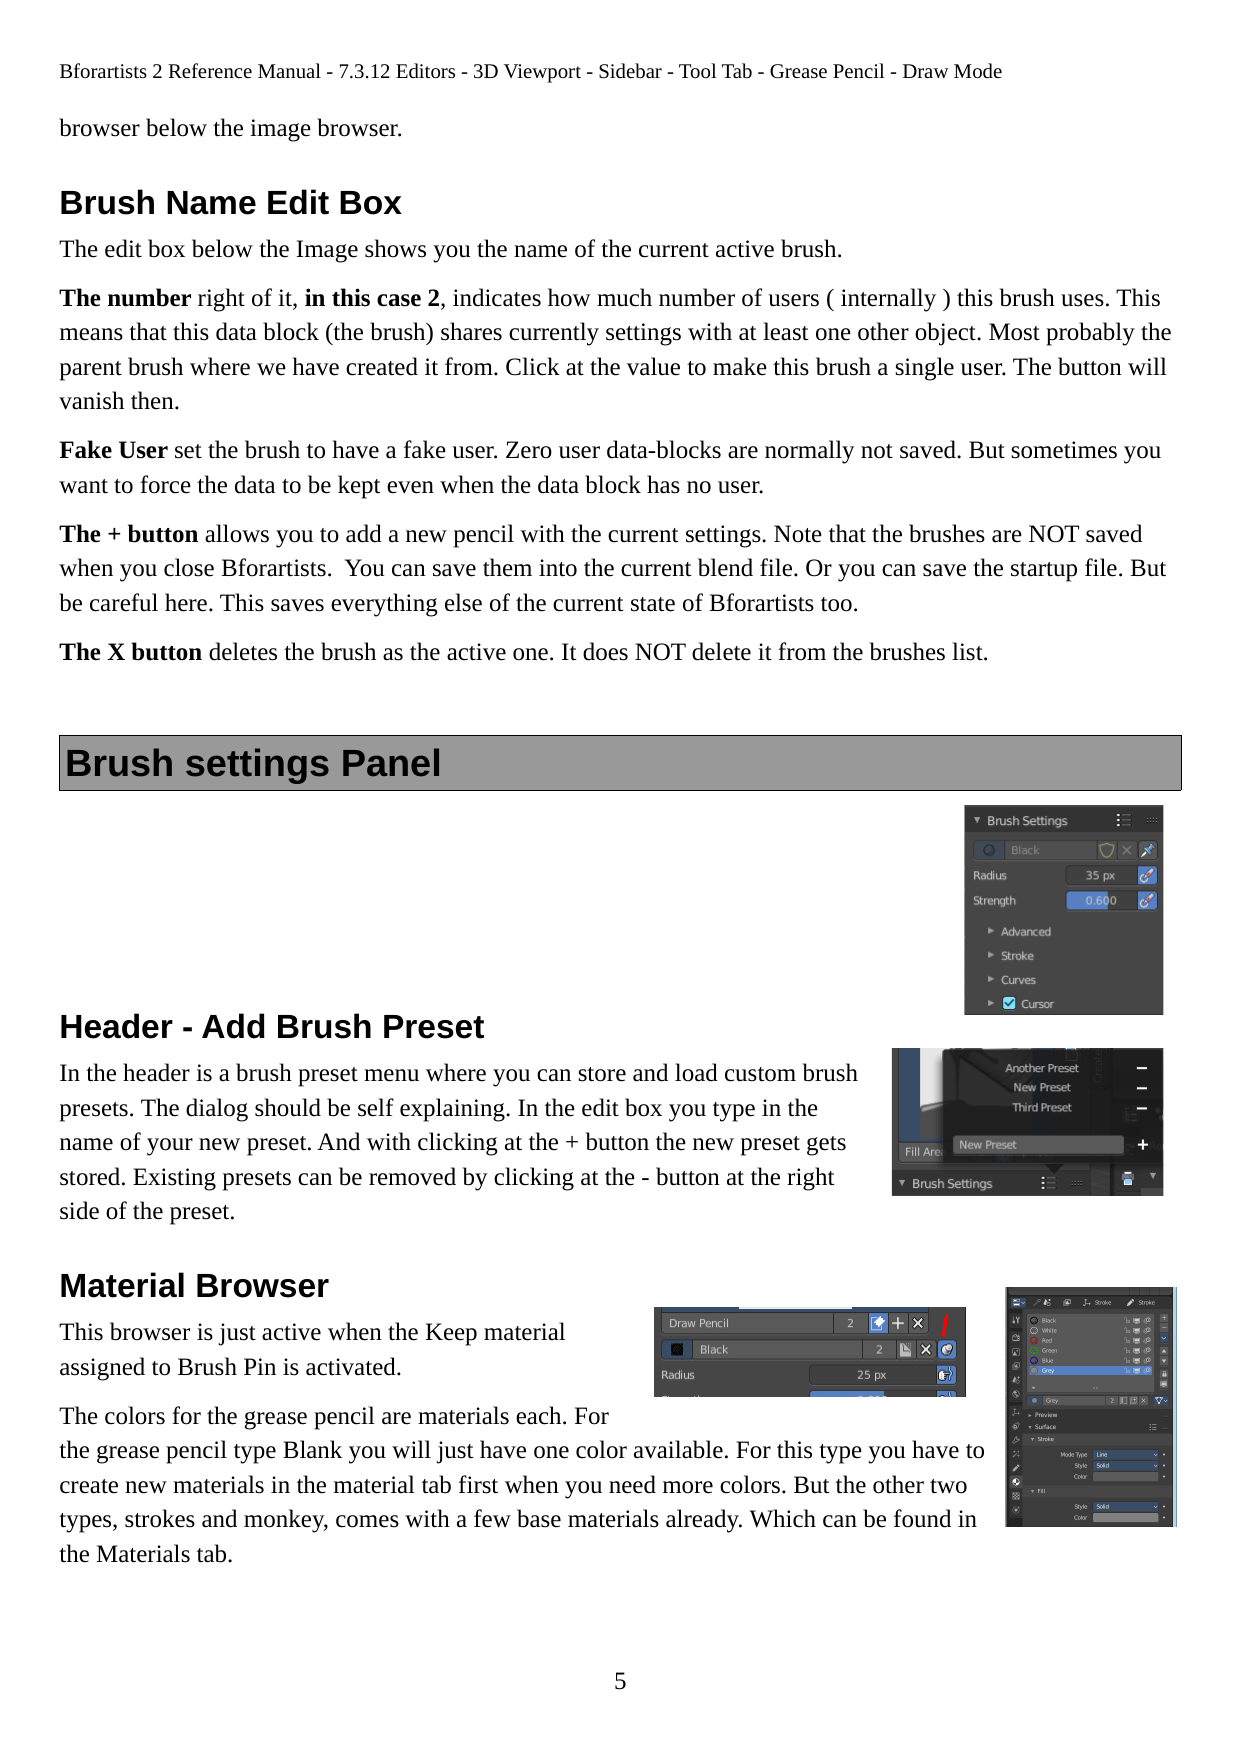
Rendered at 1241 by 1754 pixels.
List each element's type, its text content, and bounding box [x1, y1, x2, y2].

text The edit box below the Image shows you the name of the current active brush. [59, 234, 1181, 262]
picture [891, 1048, 1164, 1196]
text The X button deletes the brush as the active one. It does NOT delete it from the brushes list. [59, 637, 1181, 666]
text This browser is just active when the Keep material assigned to Brush Pin is activated. [59, 1317, 654, 1381]
picture [1005, 1287, 1177, 1527]
table_header Brush settings Panel [60, 736, 1181, 790]
picture [654, 1307, 966, 1397]
picture [964, 805, 1164, 1015]
text The + button allows you to add a new pencil with the current settings. Note that the brushes are NOT saved when you close Bforartists. You can save them into the current blend file. Or you can save the startup file. But be careful here. This saves everything else of the current state of Bforartists too. [59, 519, 1181, 616]
text The number right of it, in this case 2, indicates how much number of users ( internally ) this brush uses. This means that this data block (the brush) shares currently settings with at least one other object. Most probably the parent brush where we have created it from. Click at the value to make this brush a single user. The button will vanish then. [59, 283, 1181, 415]
text [966, 1317, 1005, 1381]
subtitle Brush Name Edit Box [59, 182, 1181, 221]
text The colors for the grease pencil are materials each. For the grease pencil type Blank you will just have one color available. For this type you have to create new materials in the material tab first when you need more colors. But the other two types, strokes and monkey, comes with a few base materials already. Which can be found in the Materials tab. [59, 1401, 1181, 1568]
subtitle Header - Add Brush Preset [59, 1007, 1181, 1046]
text Fake User set the brush to have a fake user. Zero user data-blocks are normally not saved. But sometimes you want to force the data to be kept even when the data block has no user. [59, 435, 1181, 498]
subtitle Material Browser [59, 1266, 1181, 1305]
text In the header is a brush preset menu where you can store and load custom brush presets. The dialog should be self explaining. In the edit box you type in the name of your new preset. And with clicking at the + button the new preset gets stored. Existing presets can be removed by clicking at the - button at the right side of the preset. [59, 1058, 1181, 1225]
text browser below the image browser. [59, 113, 1181, 141]
